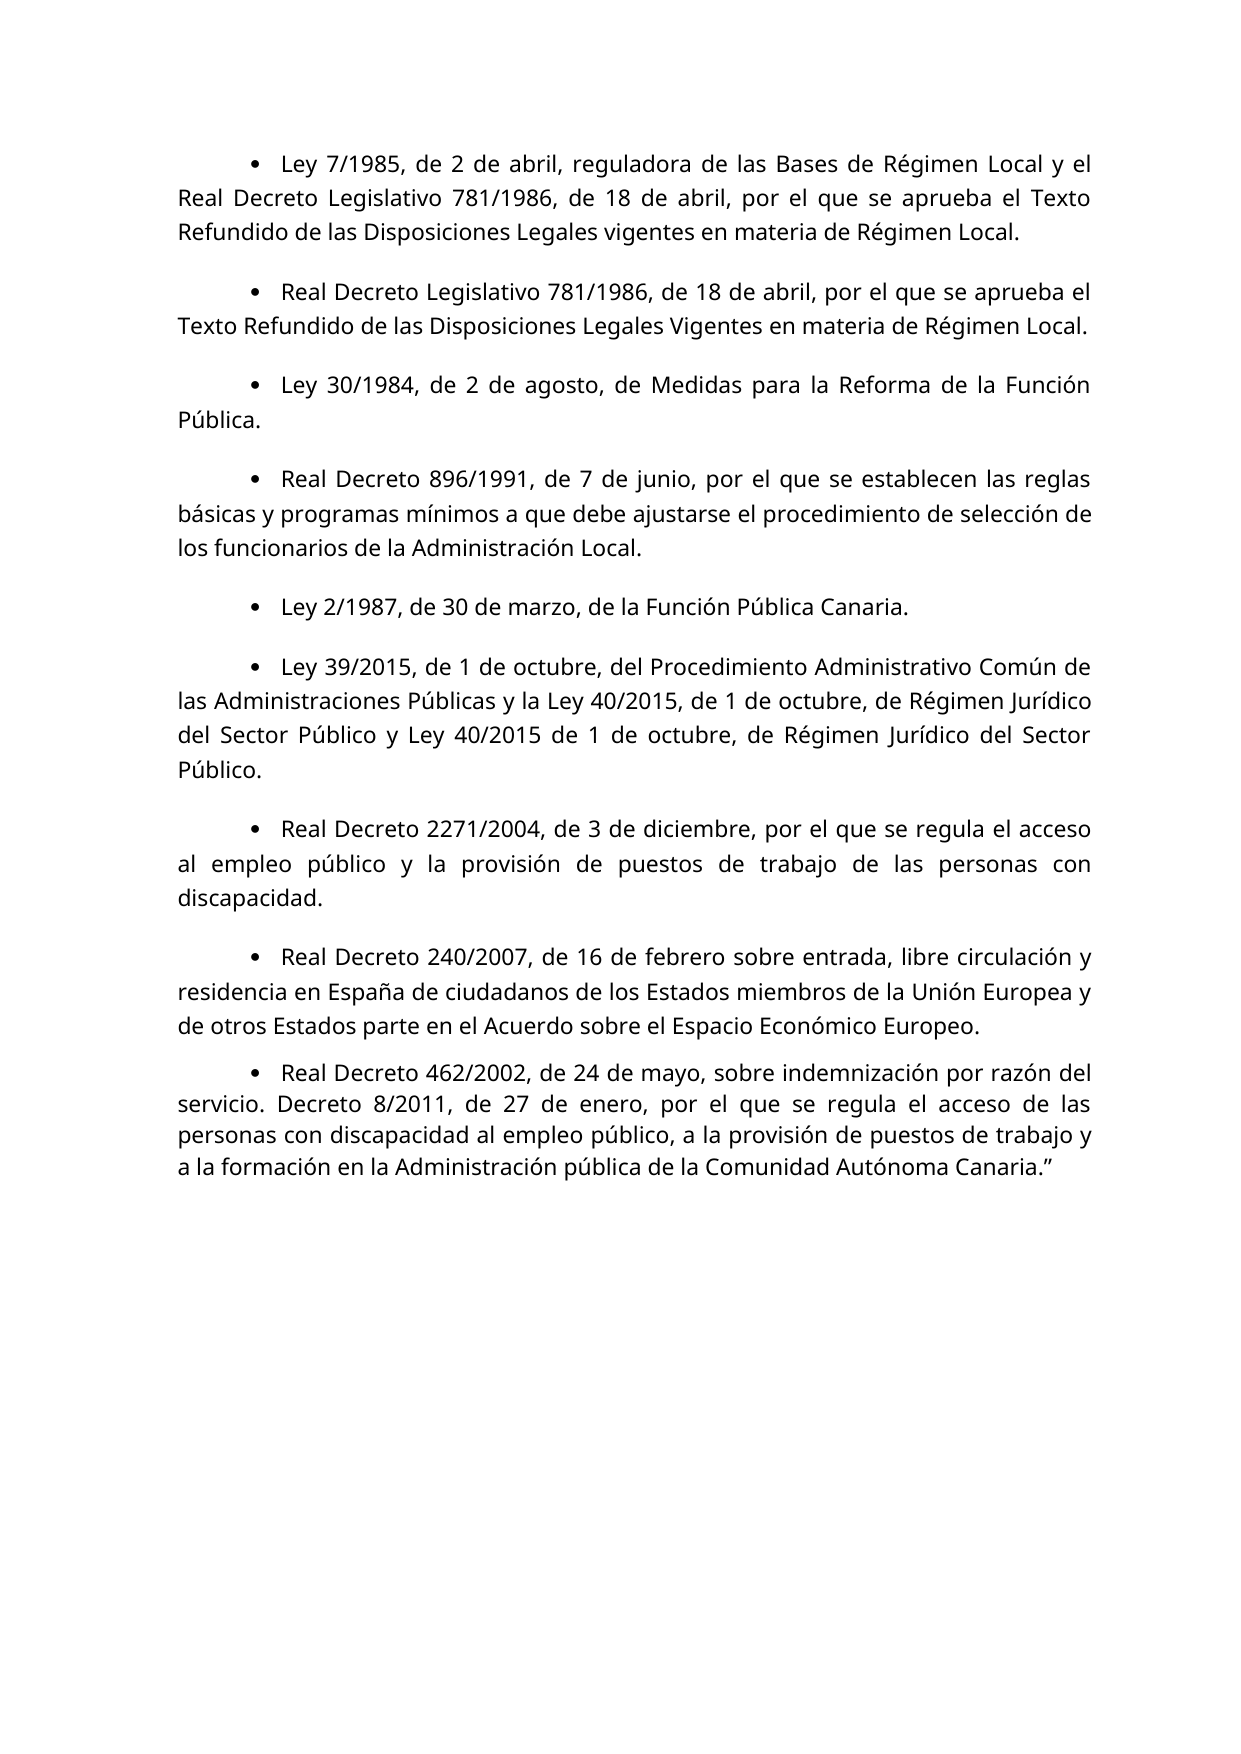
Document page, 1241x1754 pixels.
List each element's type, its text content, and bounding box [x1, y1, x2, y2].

list Real Decreto 2271/2004, de 3 de diciembre, por el que se regula el acceso al empleo público y la provisión de puestos de trabajo de las personas con discapacidad. [177, 813, 1093, 913]
list Ley 2/1987, de 30 de marzo, de la Función Pública Canaria. [177, 591, 1093, 623]
list Real Decreto 240/2007, de 16 de febrero sobre entrada, libre circulación y residencia en España de ciudadanos de los Estados miembros de la Unión Europea y de otros Estados parte en el Acuerdo sobre el Espacio Económico Europeo. [177, 941, 1093, 1041]
list Real Decreto Legislativo 781/1986, de 18 de abril, por el que se aprueba el Texto Refundido de las Disposiciones Legales Vigentes en materia de Régimen Local. [177, 276, 1093, 341]
list Real Decreto 462/2002, de 24 de mayo, sobre indemnización por razón del servicio. Decreto 8/2011, de 27 de enero, por el que se regula el acceso de las personas con discapacidad al empleo público, a la provisión de puestos de trabajo y a la formación en la Administración pública de la Comunidad Autónoma Canaria.” [177, 1057, 1093, 1182]
list Ley 30/1984, de 2 de agosto, de Medidas para la Reforma de la Función Pública. [177, 369, 1093, 435]
list Ley 39/2015, de 1 de octubre, del Procedimiento Administrativo Común de las Administraciones Públicas y la Ley 40/2015, de 1 de octubre, de Régimen Jurídico del Sector Público y Ley 40/2015 de 1 de octubre, de Régimen Jurídico del Sector Público. [177, 651, 1093, 785]
list Ley 7/1985, de 2 de abril, reguladora de las Bases de Régimen Local y el Real Decreto Legislativo 781/1986, de 18 de abril, por el que se aprueba el Texto Refundido de las Disposiciones Legales vigentes en materia de Régimen Local. [177, 148, 1093, 248]
list Real Decreto 896/1991, de 7 de junio, por el que se establecen las reglas básicas y programas mínimos a que debe ajustarse el procedimiento de selección de los funcionarios de la Administración Local. [177, 463, 1093, 563]
